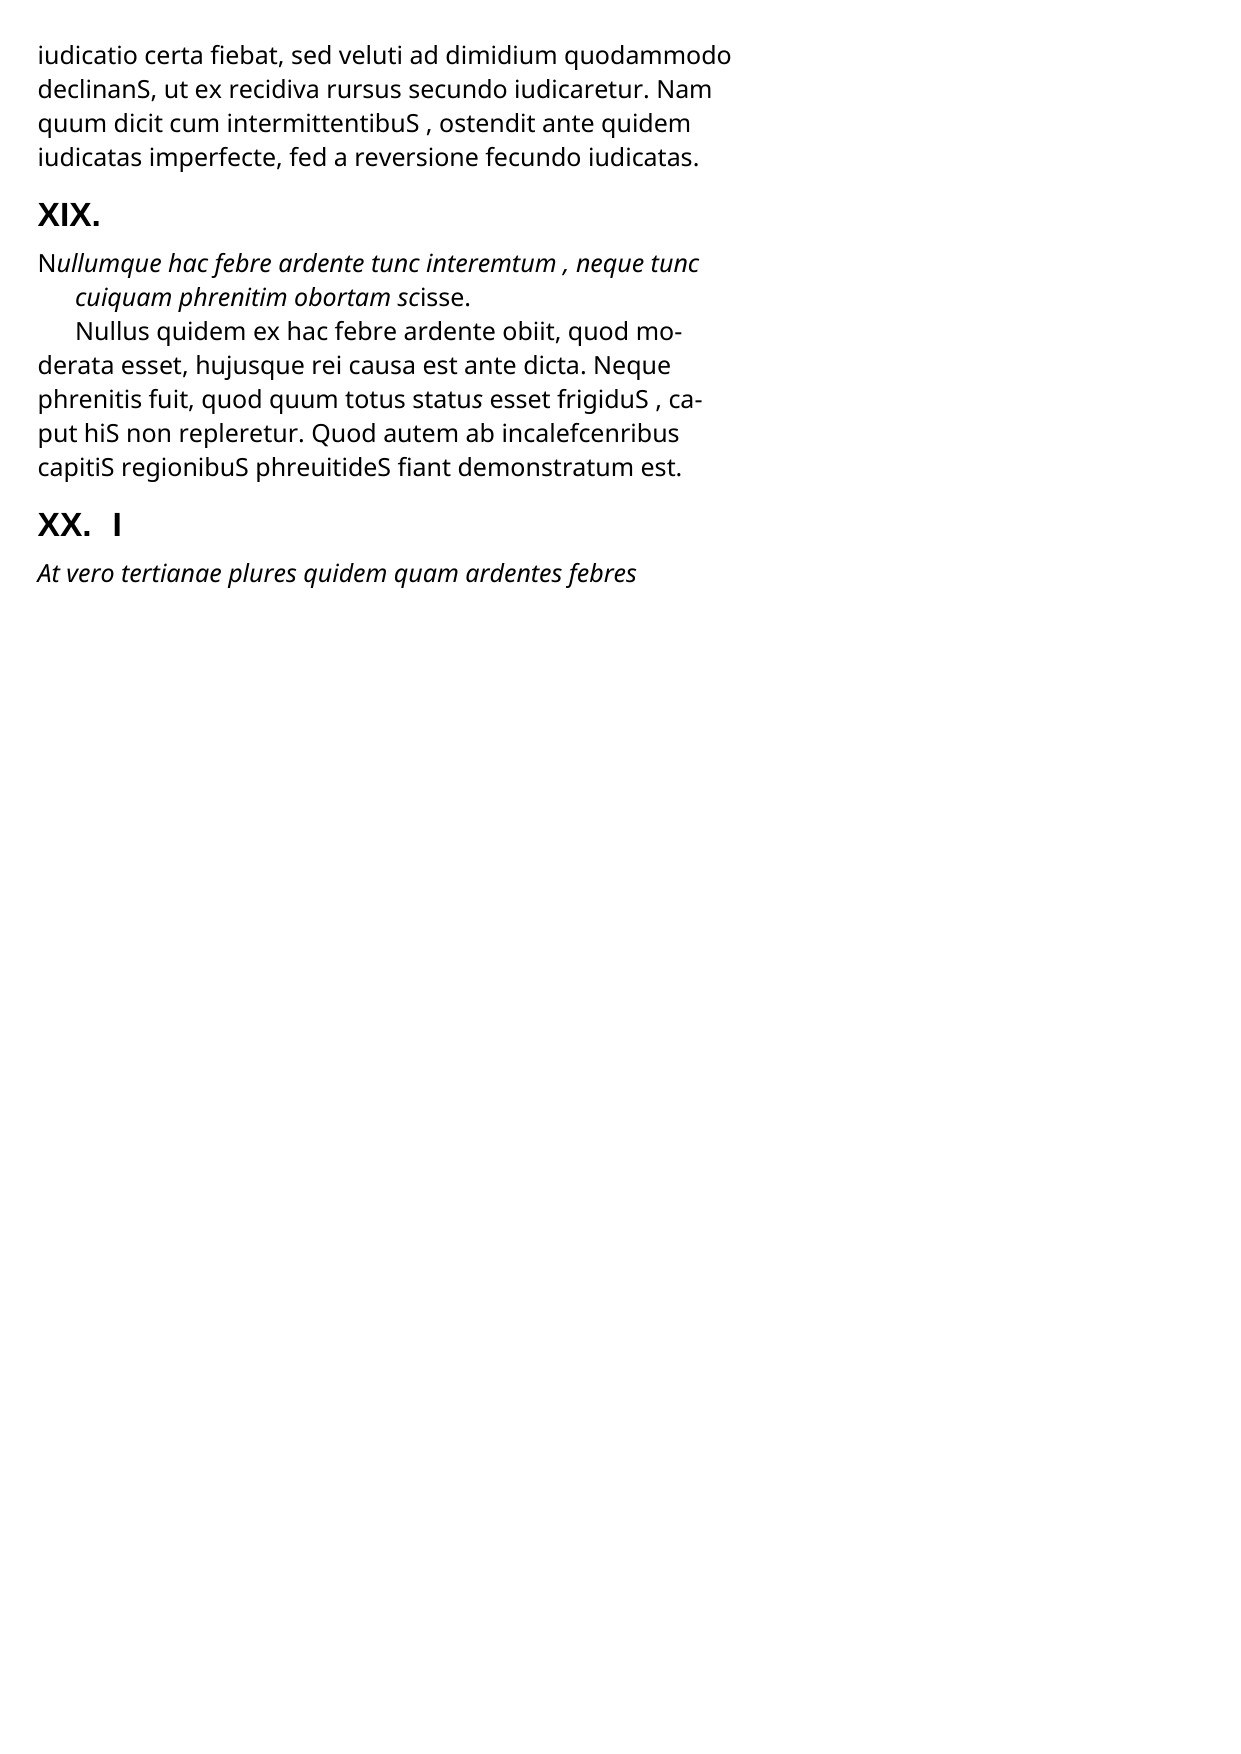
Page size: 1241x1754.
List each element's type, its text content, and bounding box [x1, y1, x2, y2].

subtitle XX. I [37, 505, 1203, 544]
text iudicatio certa fiebat, sed veluti ad dimidium quodammodo declinanS, ut ex recidiva rursus secundo iudicaretur. Nam quum dicit cum intermittentibuS , ostendit ante quidem iudicatas imperfecte, fed a reversione fecundo iudicatas. [37, 37, 1203, 174]
text Nullumque hac febre ardente tunc interemtum , neque tunc cuiquam phrenitim obortam scisse. [37, 246, 1203, 314]
text At vero tertianae plures quidem quam ardentes febres [37, 556, 1203, 590]
subtitle XIX. [37, 194, 1203, 233]
text Nullus quidem ex hac febre ardente obiit, quod mo- derata esset, hujusque rei causa est ante dicta. Neque phrenitis fuit, quod quum totus status esset frigiduS , ca- put hiS non repleretur. Quod autem ab incalefcenribus capitiS regionibuS phreuitideS fiant demonstratum est. [37, 314, 1203, 484]
